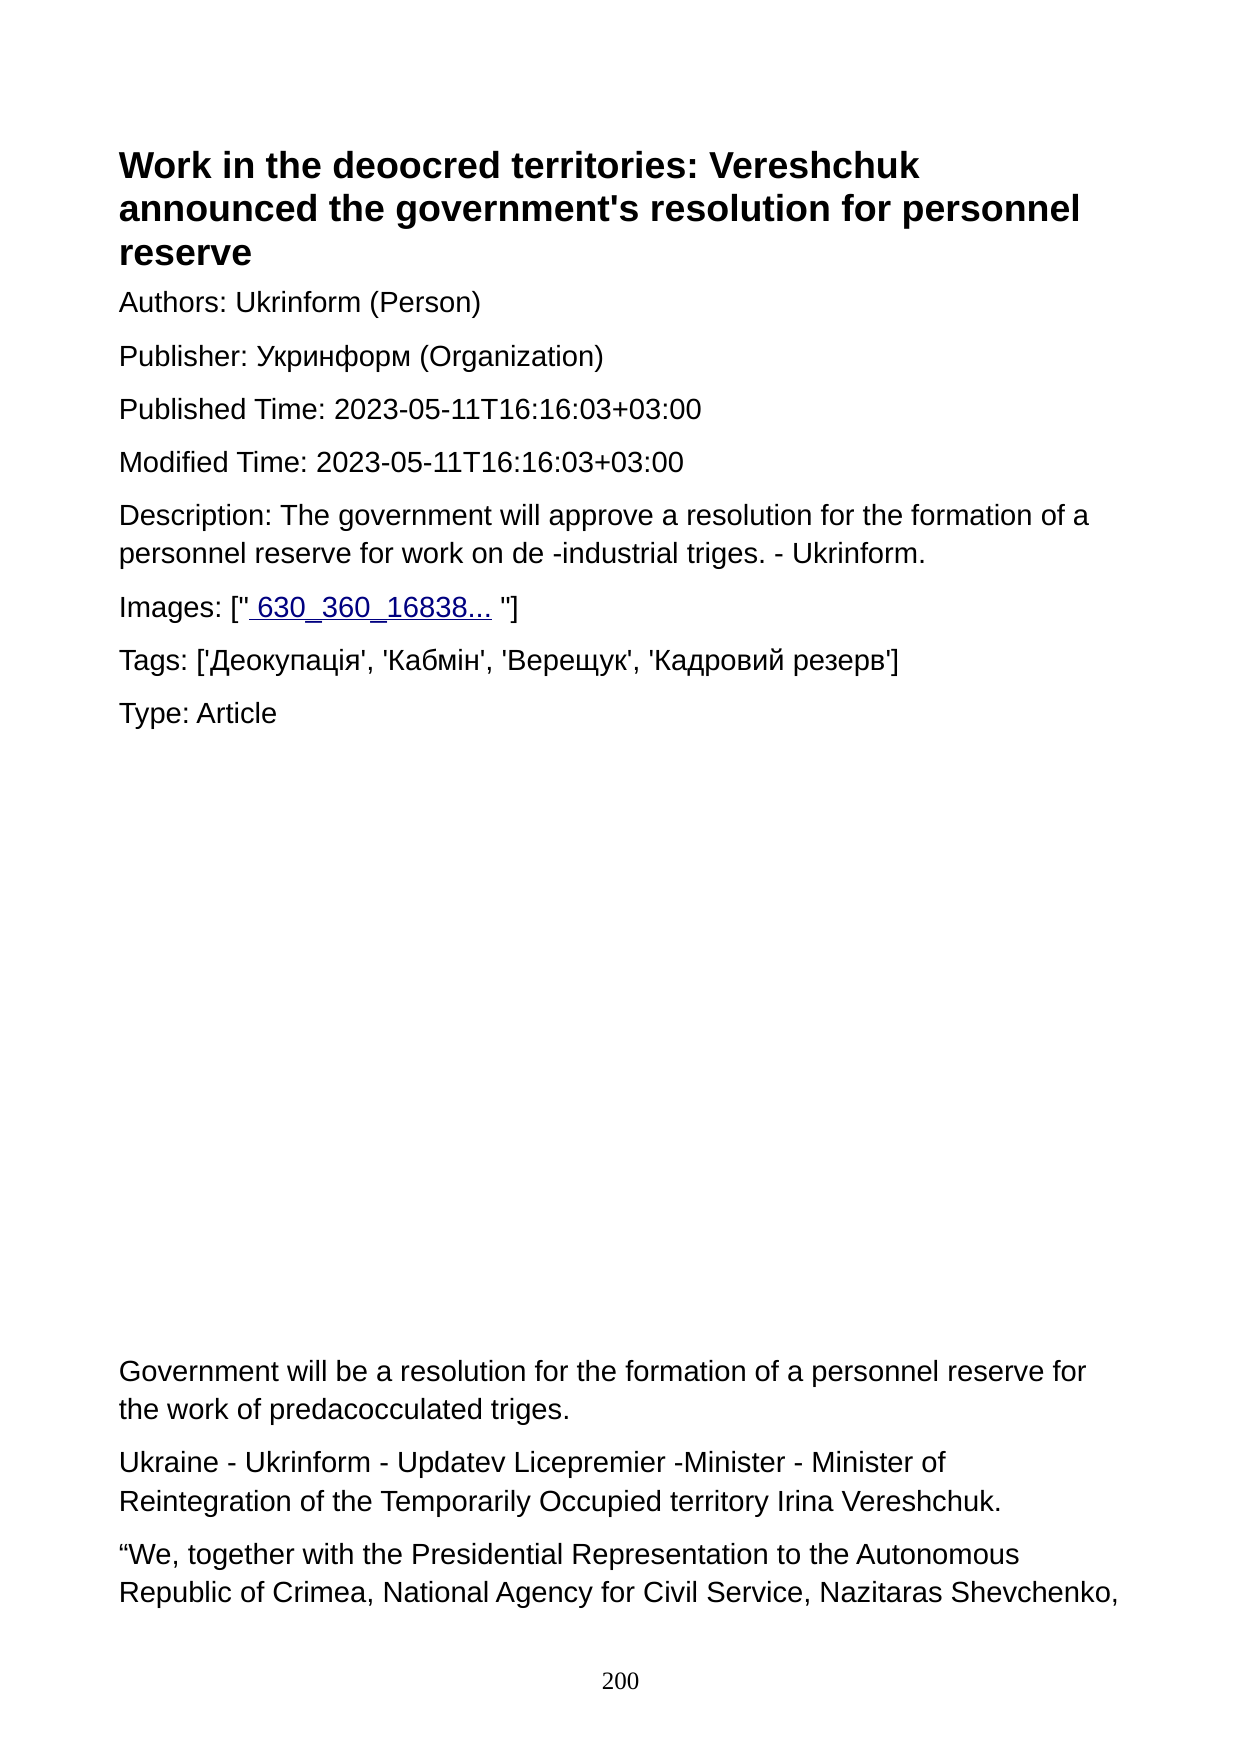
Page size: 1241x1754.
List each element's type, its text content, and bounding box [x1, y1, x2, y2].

text Published Time: 2023-05-11T16:16:03+03:00 [118, 392, 1122, 425]
text “We, together with the Presidential Representation to the Autonomous Republic of Crimea, National Agency for Civil Service, Nazitaras Shevchenko, [118, 1537, 1122, 1609]
text Ukraine - Ukrinform - Updatev Licepremier -Minister - Minister of Reintegration of the Temporarily Occupied territory Irina Vereshchuk. [118, 1445, 1122, 1517]
text Images: [" 630_360_16838... "] [118, 589, 1122, 623]
text Modified Time: 2023-05-11T16:16:03+03:00 [118, 445, 1122, 478]
text Type: Article [118, 696, 1122, 729]
text Tags: ['Деокупація', 'Кабмін', 'Верещук', 'Кадровий резерв'] [118, 643, 1122, 676]
subtitle Work in the deoocred territories: Vereshchuk announced the government's resolution for personnel reserve [118, 143, 1122, 273]
text Government will be a resolution for the formation of a personnel reserve for the work of predacocculated triges. [118, 749, 1122, 1426]
text Description: The government will approve a resolution for the formation of a personnel reserve for work on de -industrial triges. - Ukrinform. [118, 498, 1122, 570]
text Authors: Ukrinform (Person) [118, 285, 1122, 319]
text Publisher: Укринформ (Organization) [118, 338, 1122, 372]
